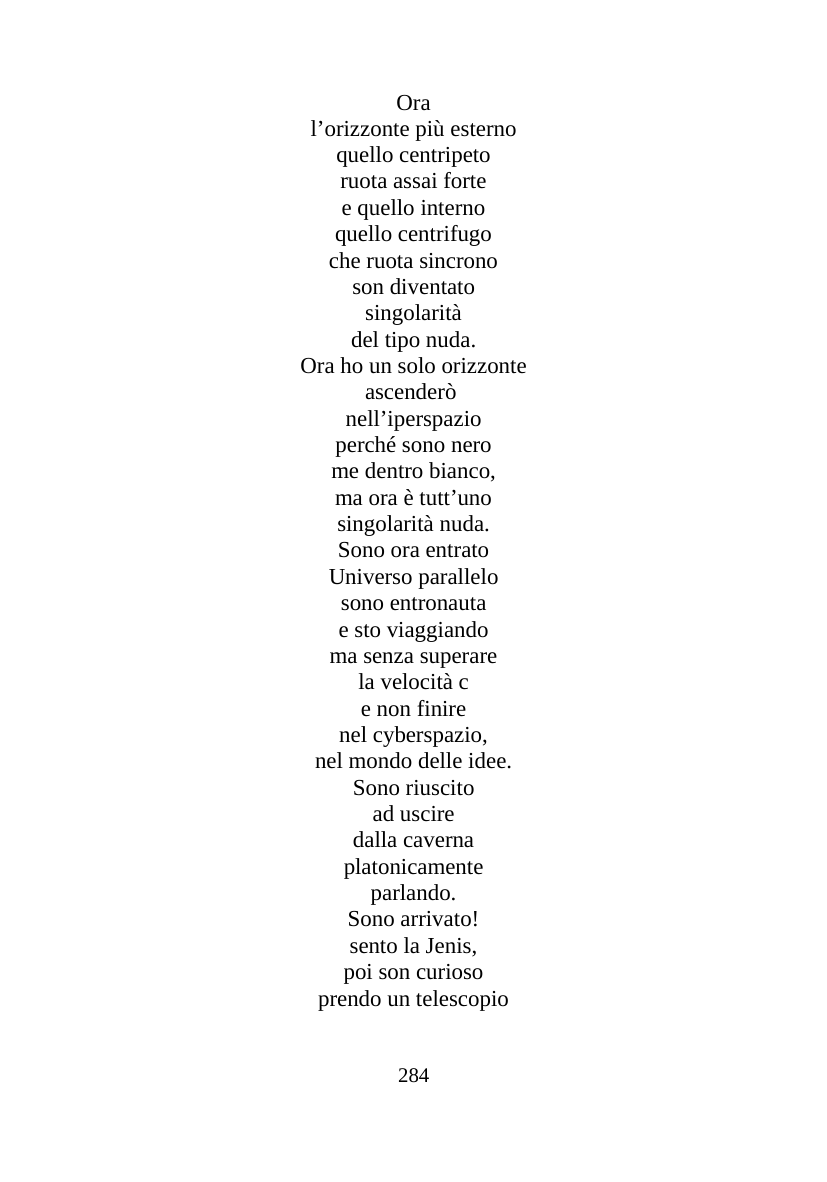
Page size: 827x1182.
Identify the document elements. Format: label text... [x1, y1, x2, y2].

text e quello interno [88, 194, 738, 220]
text ma senza superare [88, 642, 738, 668]
text e non finire [88, 695, 738, 721]
text ad uscire [88, 800, 738, 826]
text platonicamente [88, 853, 738, 879]
text dalla caverna [88, 826, 738, 853]
text son diventato [88, 273, 738, 299]
text sento la Jenis, [88, 932, 738, 958]
text parlando. [88, 879, 738, 906]
text nel cyberspazio, [88, 721, 738, 747]
text quello centripeto [88, 141, 738, 168]
text singolarità [88, 299, 738, 326]
text Sono riuscito [88, 774, 738, 800]
text perché sono nero [88, 431, 738, 457]
text l’orizzonte più esterno [88, 115, 738, 141]
text quello centrifugo [88, 220, 738, 247]
text Ora ho un solo orizzonte [88, 352, 738, 378]
text nel mondo delle idee. [88, 747, 738, 774]
text singolarità nuda. [88, 510, 738, 537]
text me dentro bianco, [88, 457, 738, 484]
text Universo parallelo [88, 563, 738, 589]
text nell’iperspazio [88, 405, 738, 431]
text prendo un telescopio [88, 984, 738, 1011]
text ascenderò [88, 378, 738, 405]
text la velocità c [88, 668, 738, 695]
text poi son curioso [88, 958, 738, 984]
text ruota assai forte [88, 168, 738, 194]
text del tipo nuda. [88, 326, 738, 352]
text ma ora è tutt’uno [88, 484, 738, 510]
text Ora [88, 88, 738, 115]
text che ruota sincrono [88, 247, 738, 273]
text e sto viaggiando [88, 616, 738, 642]
text Sono arrivato! [88, 906, 738, 932]
text Sono ora entrato [88, 537, 738, 563]
text sono entronauta [88, 589, 738, 616]
